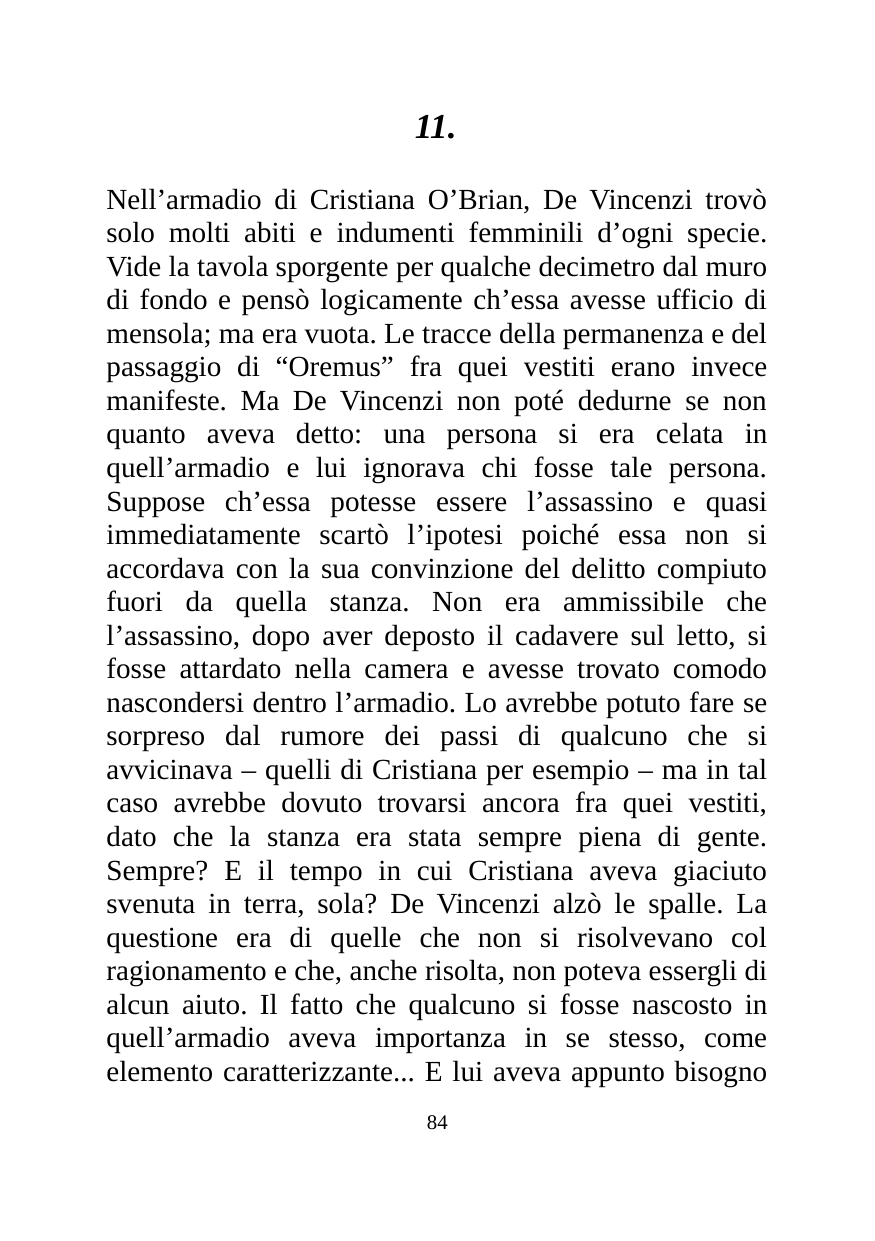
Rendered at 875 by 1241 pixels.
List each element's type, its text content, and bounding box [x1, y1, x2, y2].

subtitle 11. [106, 106, 768, 146]
text Nell’armadio di Cristiana O’Brian, De Vincenzi trovò solo molti abiti e indumenti femminili d’ogni specie. Vide la tavola sporgente per qualche decimetro dal muro di fondo e pensò logicamente ch’essa avesse ufficio di mensola; ma era vuota. Le tracce della permanenza e del passaggio di “Oremus” fra quei vestiti erano invece manifeste. Ma De Vincenzi non poté dedurne se non quanto aveva detto: una persona si era celata in quell’armadio e lui ignorava chi fosse tale persona. Suppose ch’essa potesse essere l’assassino e quasi immediatamente scartò l’ipotesi poiché essa non si accordava con la sua convinzione del delitto compiuto fuori da quella stanza. Non era ammissibile che l’assassino, dopo aver deposto il cadavere sul letto, si fosse attardato nella camera e avesse trovato comodo nascondersi dentro l’armadio. Lo avrebbe potuto fare se sorpreso dal rumore dei passi di qualcuno che si avvicinava – quelli di Cristiana per esempio – ma in tal caso avrebbe dovuto trovarsi ancora fra quei vestiti, dato che la stanza era stata sempre piena di gente. Sempre? E il tempo in cui Cristiana aveva giaciuto svenuta in terra, sola? De Vincenzi alzò le spalle. La questione era di quelle che non si risolvevano col ragionamento e che, anche risolta, non poteva essergli di alcun aiuto. Il fatto che qualcuno si fosse nascosto in quell’armadio aveva importanza in se stesso, come elemento caratterizzante... E lui aveva appunto bisogno [106, 182, 768, 1087]
